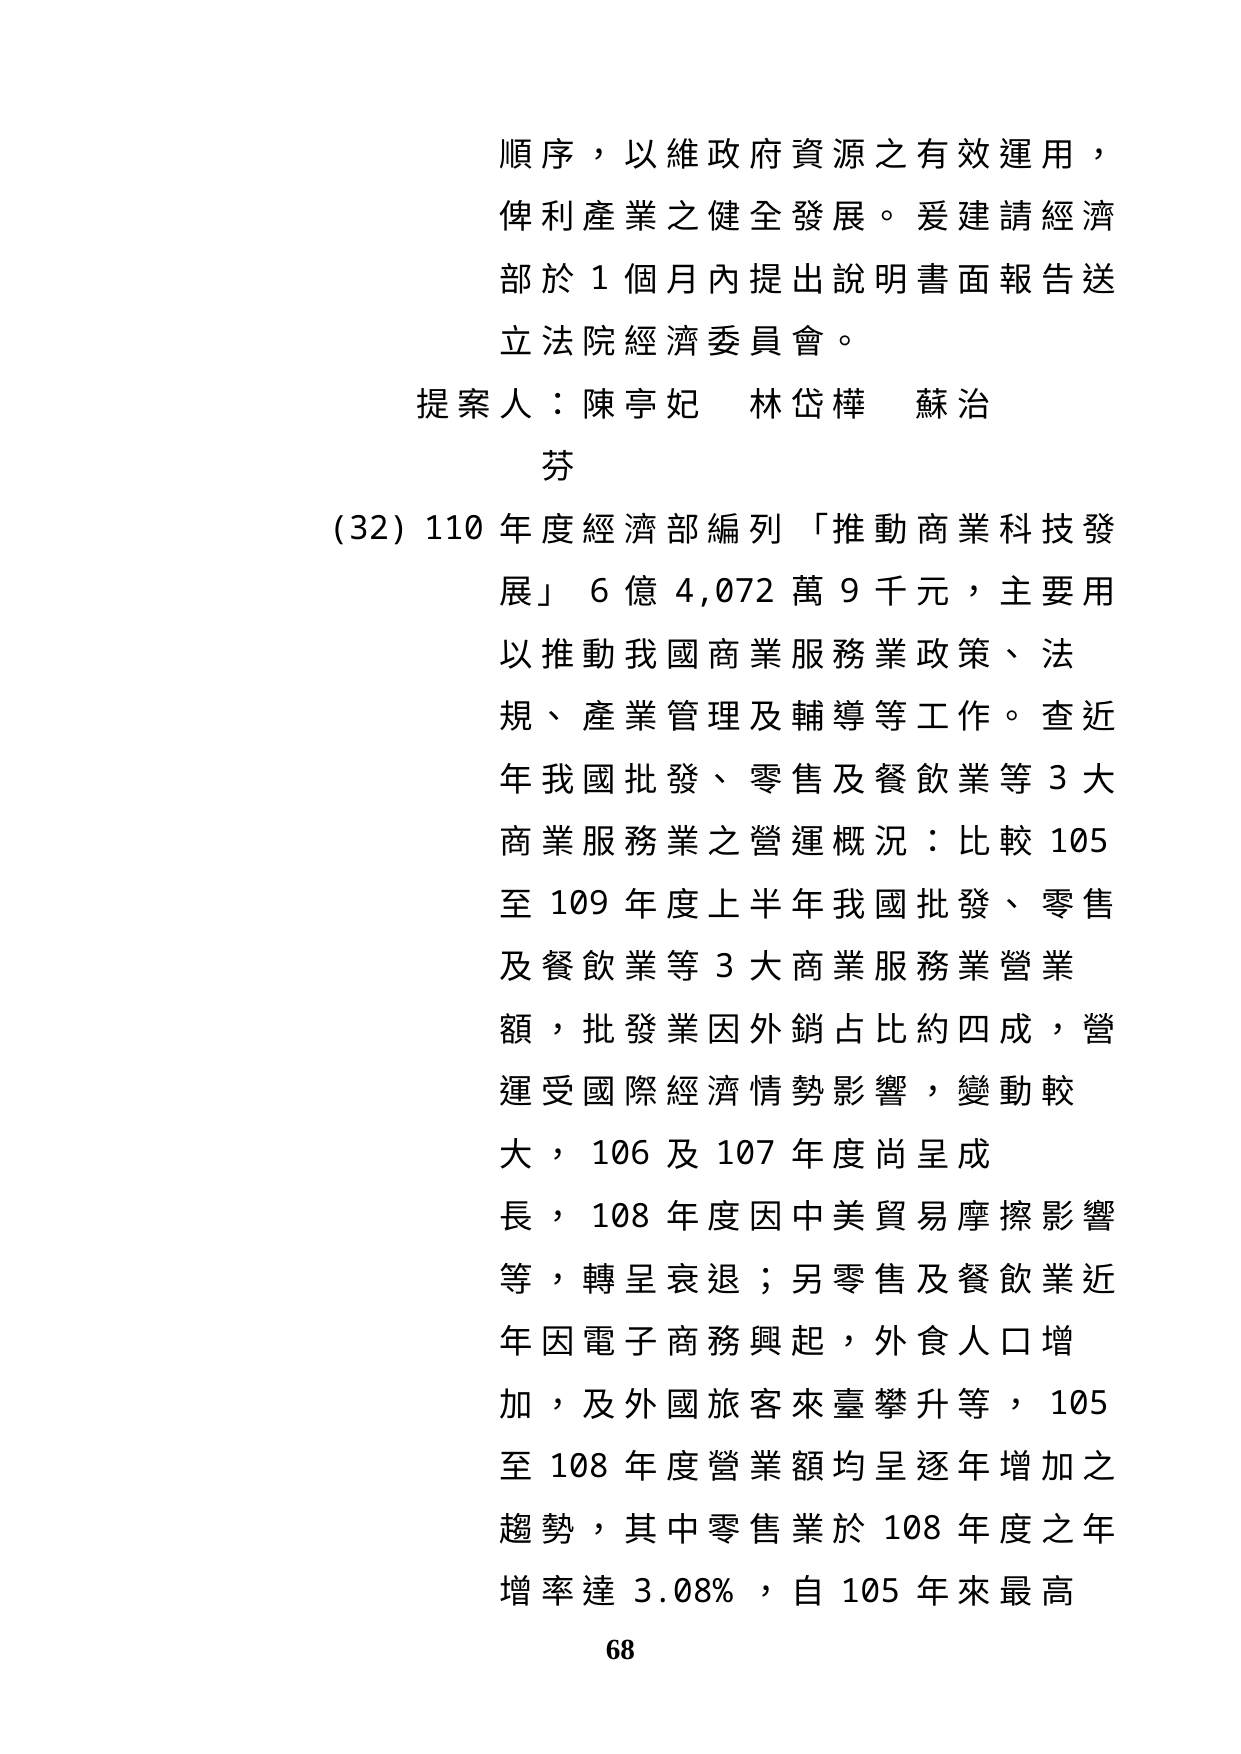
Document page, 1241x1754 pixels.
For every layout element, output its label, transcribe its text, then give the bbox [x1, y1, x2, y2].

list 順序，以維政府資源之有效運用，俾利產業之健全發展。爰建請經濟部於1個月內提出說明書面報告送立法院經濟委員會。 [291, 110, 1120, 360]
text 提案人：陳亭妃 林岱樺 蘇治芬 [398, 360, 1016, 485]
list 110年度經濟部編列「推動商業科技發展」6億4,072萬9千元，主要用以推動我國商業服務業政策、法規、產業管理及輔導等工作。查近年我國批發、零售及餐飲業等3大商業服務業之營運概況：比較105至109年度上半年我國批發、零售及餐飲業等3大商業服務業營業額，批發業因外銷占比約四成，營運受國際經濟情勢影響，變動較大，106及107年度尚呈成長，108年度因中美貿易摩擦影響等，轉呈衰退；另零售及餐飲業近年因電子商務興起，外食人口增加，及外國旅客來臺攀升等，105至108年度營業額均呈逐年增加之趨勢，其中零售業於108年度之年增率達3.08%，自105年來最高 [291, 485, 1120, 1610]
